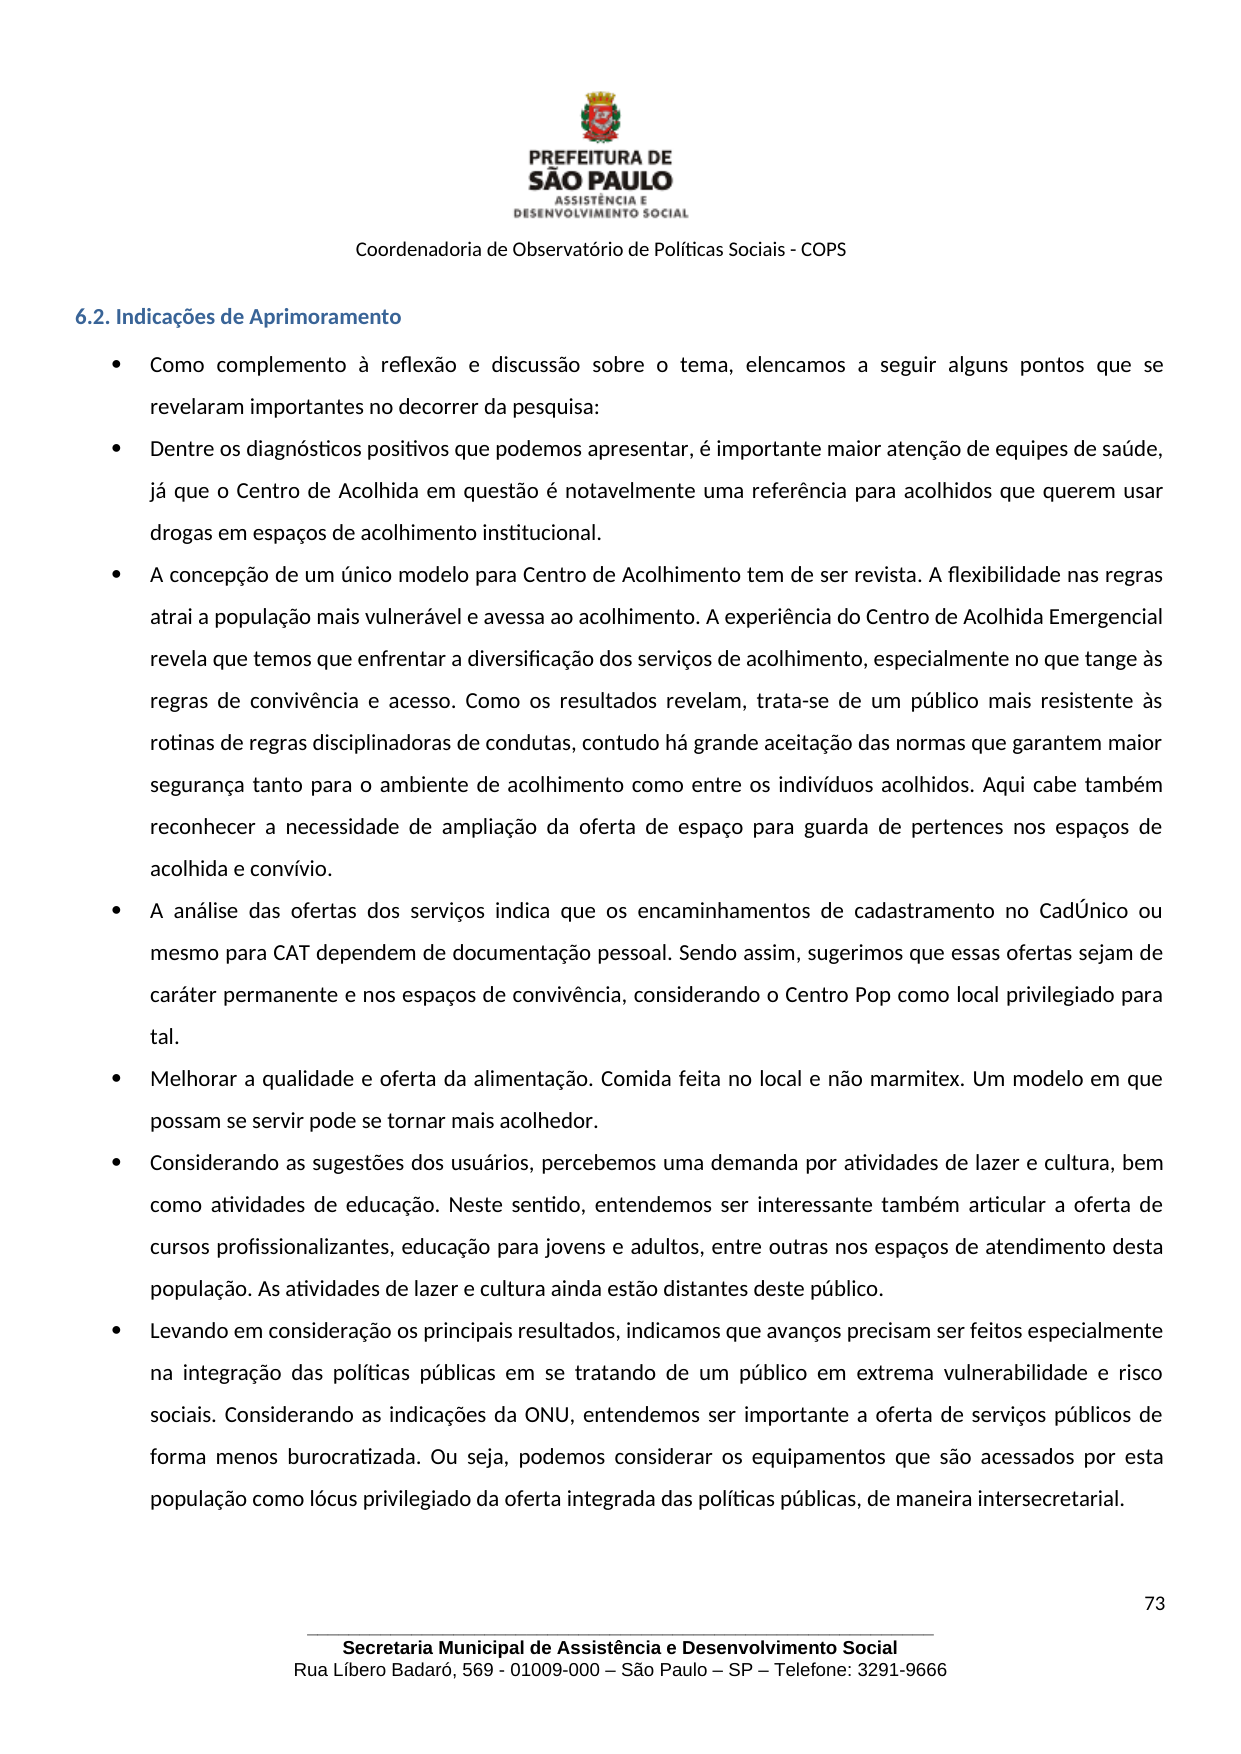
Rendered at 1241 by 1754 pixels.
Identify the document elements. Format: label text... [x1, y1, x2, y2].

list A concepção de um único modelo para Centro de Acolhimento tem de ser revista. A flexibilidade nas regras atrai a população mais vulnerável e avessa ao acolhimento. A experiência do Centro de Acolhida Emergencial revela que temos que enfrentar a diversificação dos serviços de acolhimento, especialmente no que tange às regras de convivência e acesso. Como os resultados revelam, trata-se de um público mais resistente às rotinas de regras disciplinadoras de condutas, contudo há grande aceitação das normas que garantem maior segurança tanto para o ambiente de acolhimento como entre os indivíduos acolhidos. Aqui cabe também reconhecer a necessidade de ampliação da oferta de espaço para guarda de pertences nos espaços de acolhida e convívio. [112, 560, 1165, 882]
list Como complemento à reflexão e discussão sobre o tema, elencamos a seguir alguns pontos que se revelaram importantes no decorrer da pesquisa: [112, 350, 1165, 420]
list Levando em consideração os principais resultados, indicamos que avanços precisam ser feitos especialmente na integração das políticas públicas em se tratando de um público em extrema vulnerabilidade e risco sociais. Considerando as indicações da ONU, entendemos ser importante a oferta de serviços públicos de forma menos burocratizada. Ou seja, podemos considerar os equipamentos que são acessados por esta população como lócus privilegiado da oferta integrada das políticas públicas, de maneira intersecretarial. [112, 1316, 1165, 1512]
list Considerando as sugestões dos usuários, percebemos uma demanda por atividades de lazer e cultura, bem como atividades de educação. Neste sentido, entendemos ser interessante também articular a oferta de cursos profissionalizantes, educação para jovens e adultos, entre outras nos espaços de atendimento desta população. As atividades de lazer e cultura ainda estão distantes deste público. [112, 1148, 1165, 1302]
list A análise das ofertas dos serviços indica que os encaminhamentos de cadastramento no CadÚnico ou mesmo para CAT dependem de documentação pessoal. Sendo assim, sugerimos que essas ofertas sejam de caráter permanente e nos espaços de convivência, considerando o Centro Pop como local privilegiado para tal. [112, 896, 1165, 1050]
list Melhorar a qualidade e oferta da alimentação. Comida feita no local e não marmitex. Um modelo em que possam se servir pode se tornar mais acolhedor. [112, 1064, 1165, 1134]
list Dentre os diagnósticos positivos que podemos apresentar, é importante maior atenção de equipes de saúde, já que o Centro de Acolhida em questão é notavelmente uma referência para acolhidos que querem usar drogas em espaços de acolhimento institucional. [112, 434, 1165, 546]
subtitle 6.2. Indicações de Aprimoramento [75, 302, 1165, 330]
